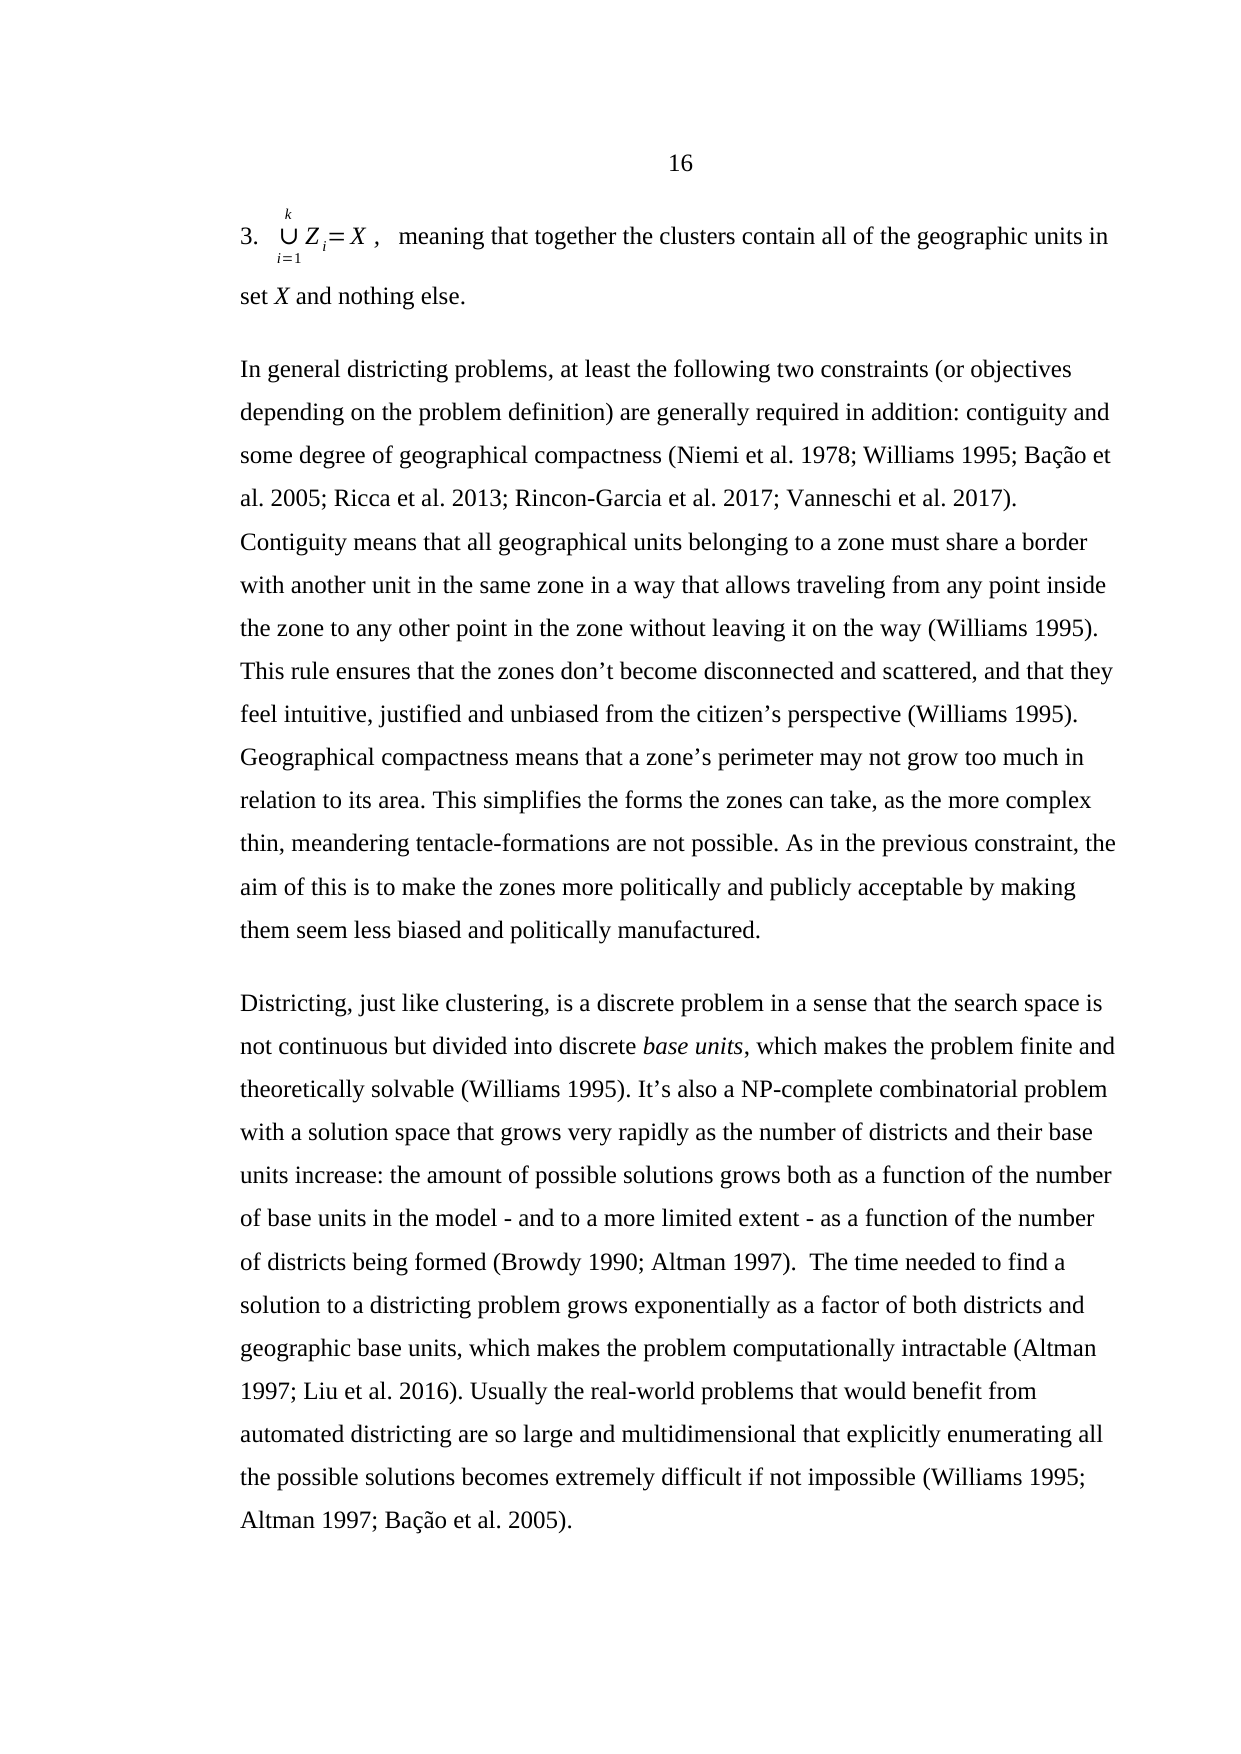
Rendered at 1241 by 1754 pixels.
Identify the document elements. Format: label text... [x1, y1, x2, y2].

text Districting, just like clustering, is a discrete problem in a sense that the search space is not continuous but divided into discrete base units, which makes the problem finite and theoretically solvable (Williams 1995). It’s also a NP-complete combinatorial problem with a solution space that grows very rapidly as the number of districts and their base units increase: the amount of possible solutions grows both as a function of the number of base units in the model - and to a more limited extent - as a function of the number of districts being formed (Browdy 1990; Altman 1997). The time needed to find a solution to a districting problem grows exponentially as a factor of both districts and geographic base units, which makes the problem computationally intractable (Altman 1997; Liu et al. 2016). Usually the real-world problems that would benefit from automated districting are so large and multidimensional that explicitly enumerating all the possible solutions becomes extremely difficult if not impossible (Williams 1995; Altman 1997; Bação et al. 2005). [240, 988, 1121, 1534]
text 3.meaning that together the clusters contain all of the geographic units in set X and nothing else. [240, 206, 1121, 310]
text In general districting problems, at least the following two constraints (or objectives depending on the problem definition) are generally required in addition: contiguity and some degree of geographical compactness (Niemi et al. 1978; Williams 1995; Bação et al. 2005; Ricca et al. 2013; Rincon-Garcia et al. 2017; Vanneschi et al. 2017). Contiguity means that all geographical units belonging to a zone must share a border with another unit in the same zone in a way that allows traveling from any point inside the zone to any other point in the zone without leaving it on the way (Williams 1995). This rule ensures that the zones don’t become disconnected and scattered, and that they feel intuitive, justified and unbiased from the citizen’s perspective (Williams 1995). Geographical compactness means that a zone’s perimeter may not grow too much in relation to its area. This simplifies the forms the zones can take, as the more complex thin, meandering tentacle-formations are not possible. As in the previous constraint, the aim of this is to make the zones more politically and publicly acceptable by making them seem less biased and politically manufactured. [240, 354, 1121, 943]
